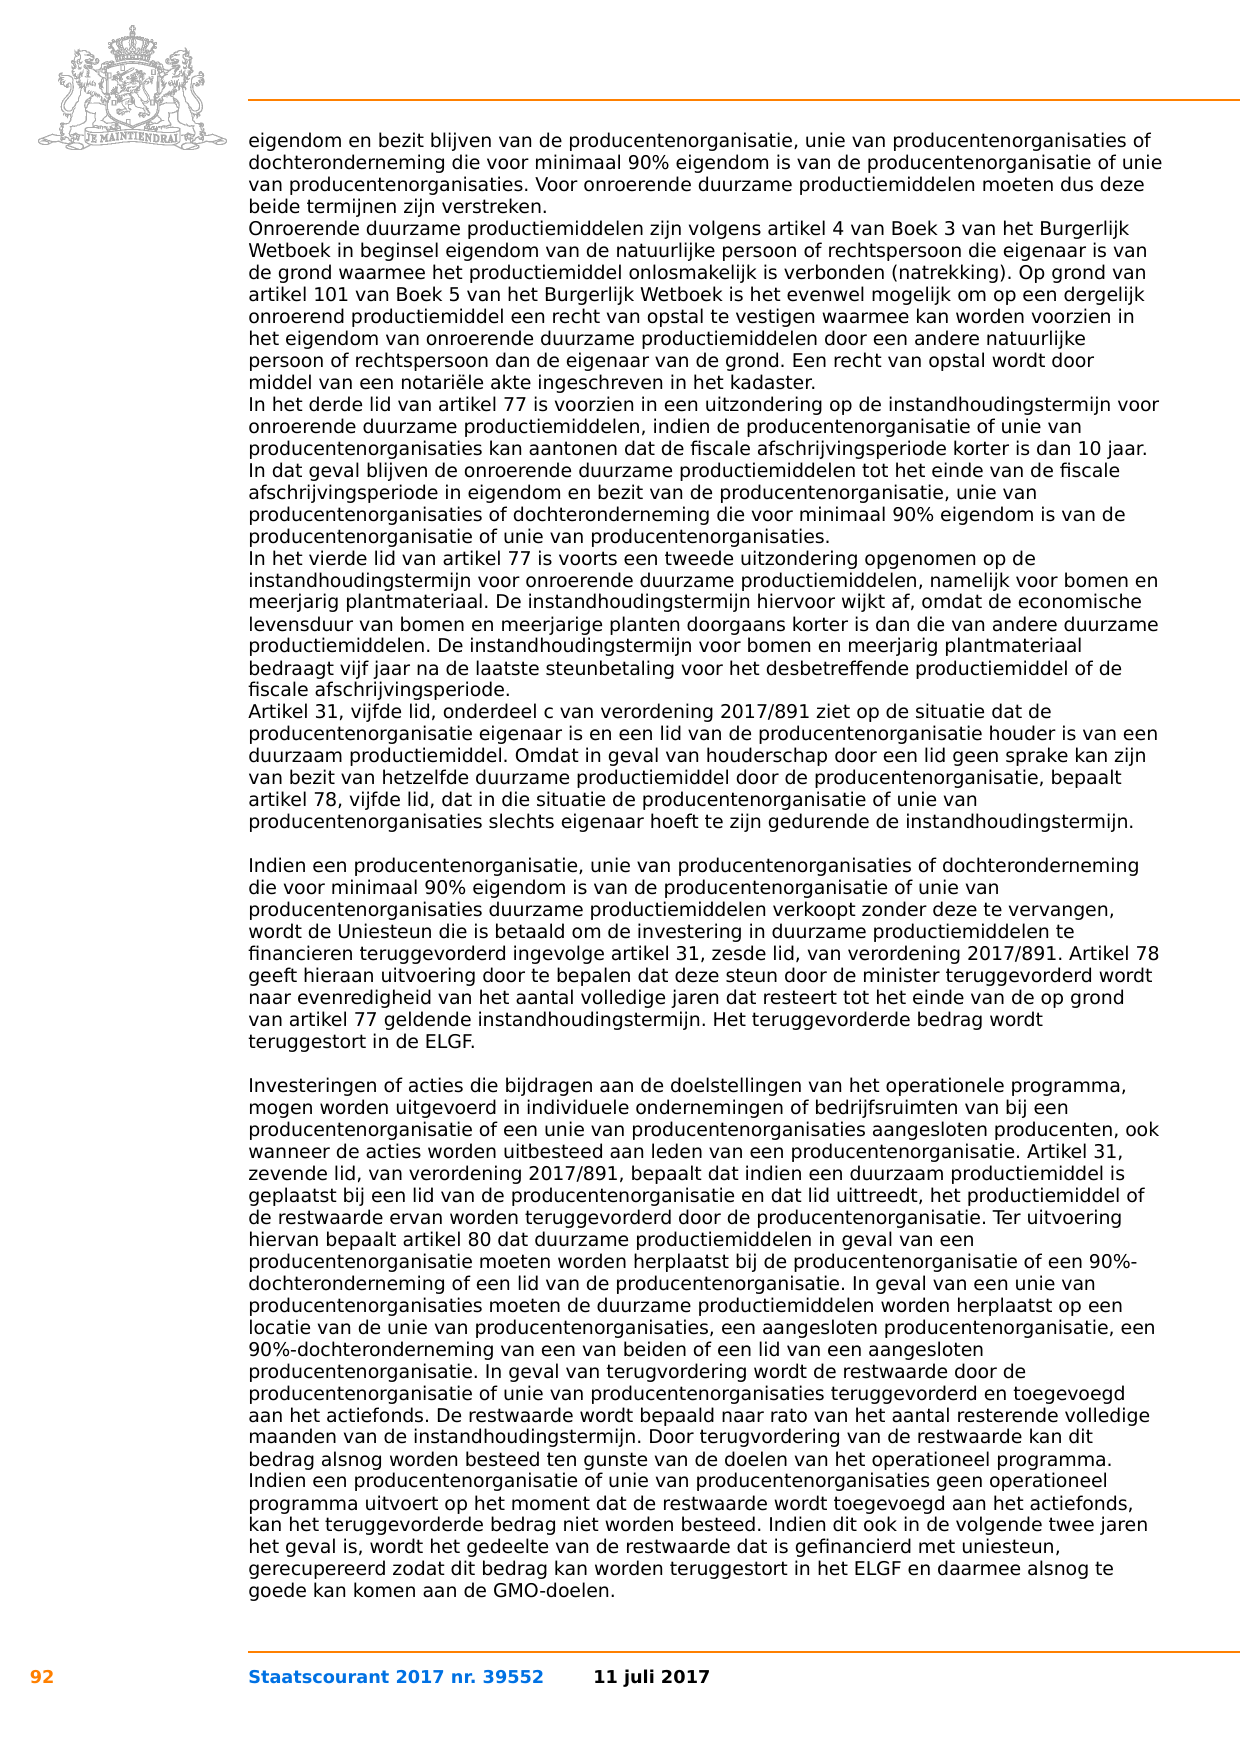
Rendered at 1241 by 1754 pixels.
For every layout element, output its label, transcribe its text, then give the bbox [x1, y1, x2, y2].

picture [38, 25, 227, 150]
text Indien een producentenorganisatie, unie van producentenorganisaties of dochteronderneming die voor minimaal 90% eigendom is van de producentenorganisatie of unie van producentenorganisaties duurzame productiemiddelen verkoopt zonder deze te vervangen, wordt de Uniesteun die is betaald om de investering in duurzame productiemiddelen te financieren teruggevorderd ingevolge artikel 31, zesde lid, van verordening 2017/891. Artikel 78 geeft hieraan uitvoering door te bepalen dat deze steun door de minister teruggevorderd wordt naar evenredigheid van het aantal volledige jaren dat resteert tot het einde van de op grond van artikel 77 geldende instandhoudingstermijn. Het teruggevorderde bedrag wordt teruggestort in de ELGF. [248, 855, 1163, 1053]
text Onroerende duurzame productiemiddelen zijn volgens artikel 4 van Boek 3 van het Burgerlijk Wetboek in beginsel eigendom van de natuurlijke persoon of rechtspersoon die eigenaar is van de grond waarmee het productiemiddel onlosmakelijk is verbonden (natrekking). Op grond van artikel 101 van Boek 5 van het Burgerlijk Wetboek is het evenwel mogelijk om op een dergelijk onroerend productiemiddel een recht van opstal te vestigen waarmee kan worden voorzien in het eigendom van onroerende duurzame productiemiddelen door een andere natuurlijke persoon of rechtspersoon dan de eigenaar van de grond. Een recht van opstal wordt door middel van een notariële akte ingeschreven in het kadaster. [248, 218, 1163, 394]
text In het derde lid van artikel 77 is voorzien in een uitzondering op de instandhoudingstermijn voor onroerende duurzame productiemiddelen, indien de producentenorganisatie of unie van producentenorganisaties kan aantonen dat de fiscale afschrijvingsperiode korter is dan 10 jaar. In dat geval blijven de onroerende duurzame productiemiddelen tot het einde van de fiscale afschrijvingsperiode in eigendom en bezit van de producentenorganisatie, unie van producentenorganisaties of dochteronderneming die voor minimaal 90% eigendom is van de producentenorganisatie of unie van producentenorganisaties. [248, 394, 1163, 547]
text Artikel 31, vijfde lid, onderdeel c van verordening 2017/891 ziet op de situatie dat de producentenorganisatie eigenaar is en een lid van de producentenorganisatie houder is van een duurzaam productiemiddel. Omdat in geval van houderschap door een lid geen sprake kan zijn van bezit van hetzelfde duurzame productiemiddel door de producentenorganisatie, bepaalt artikel 78, vijfde lid, dat in die situatie de producentenorganisatie of unie van producentenorganisaties slechts eigenaar hoeft te zijn gedurende de instandhoudingstermijn. [248, 701, 1163, 833]
text eigendom en bezit blijven van de producentenorganisatie, unie van producentenorganisaties of dochteronderneming die voor minimaal 90% eigendom is van de producentenorganisatie of unie van producentenorganisaties. Voor onroerende duurzame productiemiddelen moeten dus deze beide termijnen zijn verstreken. [248, 130, 1163, 218]
text In het vierde lid van artikel 77 is voorts een tweede uitzondering opgenomen op de instandhoudingstermijn voor onroerende duurzame productiemiddelen, namelijk voor bomen en meerjarig plantmateriaal. De instandhoudingstermijn hiervoor wijkt af, omdat de economische levensduur van bomen en meerjarige planten doorgaans korter is dan die van andere duurzame productiemiddelen. De instandhoudingstermijn voor bomen en meerjarig plantmateriaal bedraagt vijf jaar na de laatste steunbetaling voor het desbetreffende productiemiddel of de fiscale afschrijvingsperiode. [248, 547, 1163, 701]
text Investeringen of acties die bijdragen aan de doelstellingen van het operationele programma, mogen worden uitgevoerd in individuele ondernemingen of bedrijfsruimten van bij een producentenorganisatie of een unie van producentenorganisaties aangesloten producenten, ook wanneer de acties worden uitbesteed aan leden van een producentenorganisatie. Artikel 31, zevende lid, van verordening 2017/891, bepaalt dat indien een duurzaam productiemiddel is geplaatst bij een lid van de producentenorganisatie en dat lid uittreedt, het productiemiddel of de restwaarde ervan worden teruggevorderd door de producentenorganisatie. Ter uitvoering hiervan bepaalt artikel 80 dat duurzame productiemiddelen in geval van een producentenorganisatie moeten worden herplaatst bij de producentenorganisatie of een 90%-dochteronderneming of een lid van de producentenorganisatie. In geval van een unie van producentenorganisaties moeten de duurzame productiemiddelen worden herplaatst op een locatie van de unie van producentenorganisaties, een aangesloten producentenorganisatie, een 90%-dochteronderneming van een van beiden of een lid van een aangesloten producentenorganisatie. In geval van terugvordering wordt de restwaarde door de producentenorganisatie of unie van producentenorganisaties teruggevorderd en toegevoegd aan het actiefonds. De restwaarde wordt bepaald naar rato van het aantal resterende volledige maanden van de instandhoudingstermijn. Door terugvordering van de restwaarde kan dit bedrag alsnog worden besteed ten gunste van de doelen van het operationeel programma. Indien een producentenorganisatie of unie van producentenorganisaties geen operationeel programma uitvoert op het moment dat de restwaarde wordt toegevoegd aan het actiefonds, kan het teruggevorderde bedrag niet worden besteed. Indien dit ook in de volgende twee jaren het geval is, wordt het gedeelte van de restwaarde dat is gefinancierd met uniesteun, gerecupereerd zodat dit bedrag kan worden teruggestort in het ELGF en daarmee alsnog te goede kan komen aan de GMO-doelen. [248, 1075, 1163, 1602]
